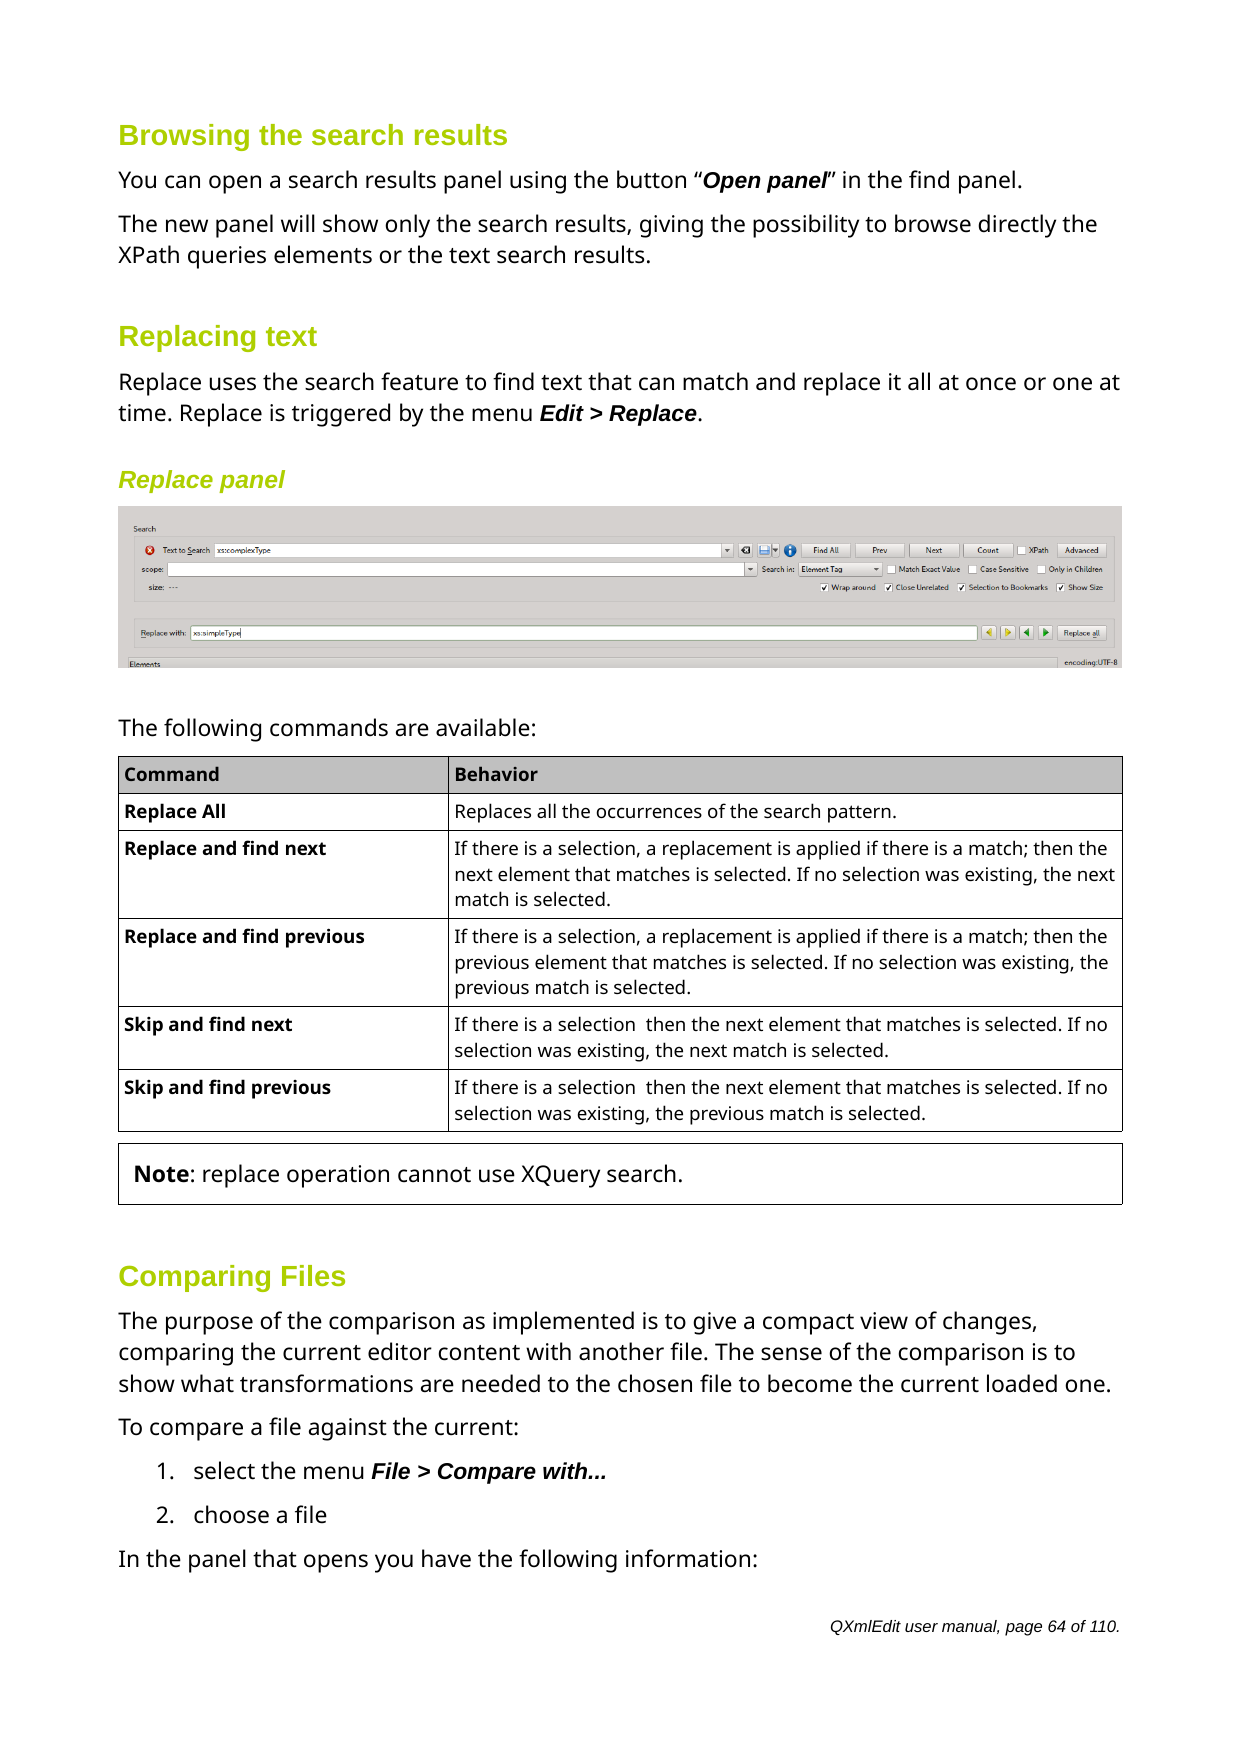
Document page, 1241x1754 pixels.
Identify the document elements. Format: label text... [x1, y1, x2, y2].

text You can open a search results panel using the button “Open panel” in the find panel. [118, 164, 1122, 195]
table_cell Skip and find previous [119, 1070, 448, 1131]
text The following commands are available: [118, 712, 1122, 743]
table_cell If there is a selection then the next element that matches is selected. If no selection was existing, the next match is selected. [449, 1007, 1122, 1068]
text Note: replace operation cannot use XQuery search. [119, 1144, 1122, 1204]
table_cell If there is a selection, a replacement is applied if there is a match; then the next element that matches is selected. If no selection was existing, the next match is selected. [449, 831, 1122, 918]
list select the menu File > Compare with... [156, 1455, 1122, 1486]
table_cell If there is a selection then the next element that matches is selected. If no selection was existing, the previous match is selected. [449, 1070, 1122, 1131]
table_cell Replace and find next [119, 831, 448, 918]
text The new panel will show only the search results, giving the possibility to browse directly the XPath queries elements or the text search results. [118, 208, 1122, 270]
table_cell If there is a selection, a replacement is applied if there is a match; then the previous element that matches is selected. If no selection was existing, the previous match is selected. [449, 919, 1122, 1006]
text To compare a file against the current: [118, 1411, 1122, 1442]
table_cell Replace and find previous [119, 919, 448, 1006]
text In the panel that opens you have the following information: [118, 1542, 1122, 1574]
subtitle Replacing text [118, 319, 1122, 353]
table_header Behavior [449, 757, 1122, 793]
subtitle Replace panel [118, 465, 1122, 494]
picture [118, 506, 1122, 668]
text Replace uses the search feature to find text that can match and replace it all at once or one at time. Replace is triggered by the menu Edit > Replace. [118, 365, 1122, 428]
subtitle Browsing the search results [118, 118, 1122, 152]
table_cell Replace All [119, 794, 448, 830]
subtitle Comparing Files [118, 1259, 1122, 1293]
table_cell Replaces all the occurrences of the search pattern. [449, 794, 1122, 830]
list choose a file [156, 1499, 1122, 1530]
table_cell Skip and find next [119, 1007, 448, 1068]
text The purpose of the comparison as implemented is to give a compact view of changes, comparing the current editor content with another file. The sense of the comparison is to show what transformations are needed to the chosen file to become the current loaded one. [118, 1305, 1122, 1399]
table_header Command [119, 757, 448, 793]
